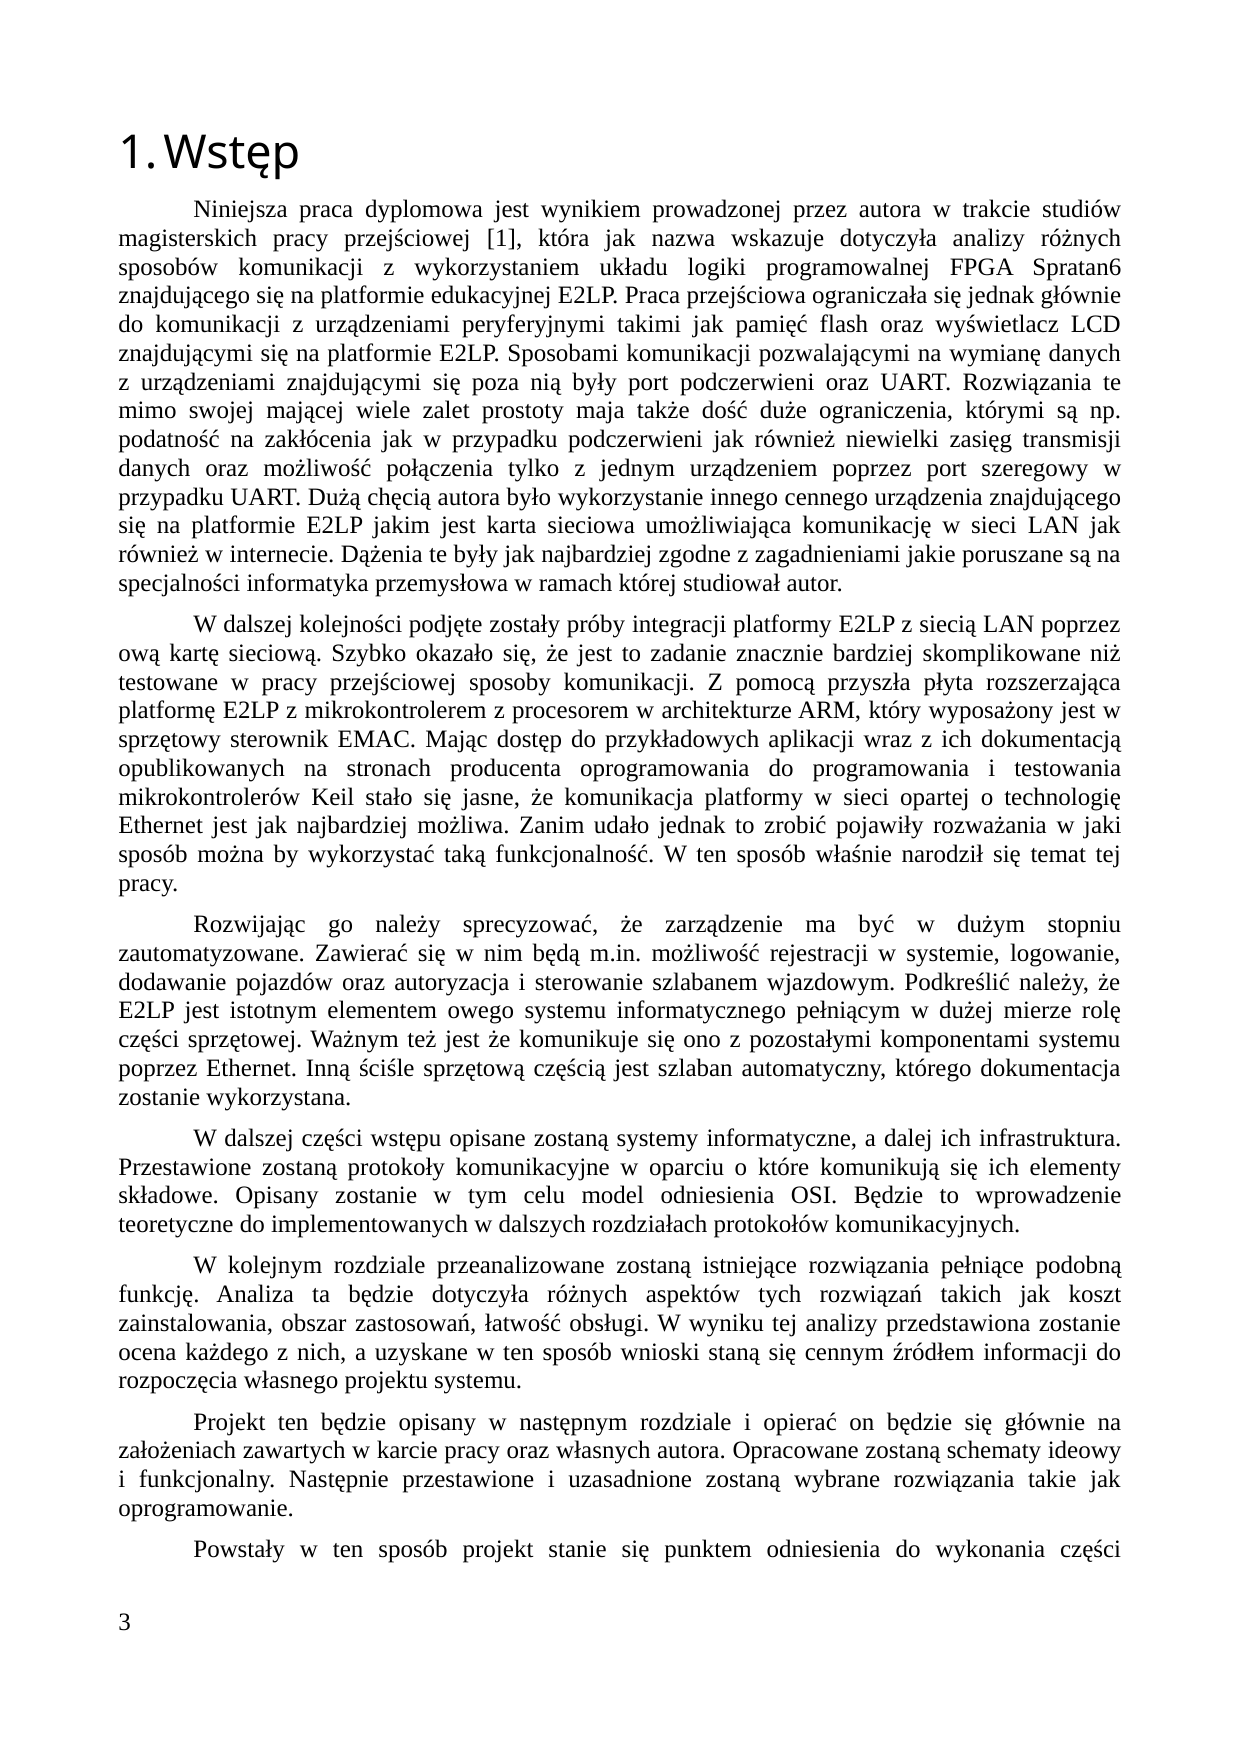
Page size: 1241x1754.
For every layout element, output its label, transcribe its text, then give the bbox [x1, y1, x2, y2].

text Projekt ten będzie opisany w następnym rozdziale i opierać on będzie się głównie na założeniach zawartych w karcie pracy oraz własnych autora. Opracowane zostaną schematy ideowy i funkcjonalny. Następnie przestawione i uzasadnione zostaną wybrane rozwiązania takie jak oprogramowanie. [118, 1407, 1122, 1522]
text W dalszej części wstępu opisane zostaną systemy informatyczne, a dalej ich infrastruktura. Przestawione zostaną protokoły komunikacyjne w oparciu o które komunikują się ich elementy składowe. Opisany zostanie w tym celu model odniesienia OSI. Będzie to wprowadzenie teoretyczne do implementowanych w dalszych rozdziałach protokołów komunikacyjnych. [118, 1123, 1122, 1238]
text W dalszej kolejności podjęte zostały próby integracji platformy E2LP z siecią LAN poprzez ową kartę sieciową. Szybko okazało się, że jest to zadanie znacznie bardziej skomplikowane niż testowane w pracy przejściowej sposoby komunikacji. Z pomocą przyszła płyta rozszerzająca platformę E2LP z mikrokontrolerem z procesorem w architekturze ARM, który wyposażony jest w sprzętowy sterownik EMAC. Mając dostęp do przykładowych aplikacji wraz z ich dokumentacją opublikowanych na stronach producenta oprogramowania do programowania i testowania mikrokontrolerów Keil stało się jasne, że komunikacja platformy w sieci opartej o technologię Ethernet jest jak najbardziej możliwa. Zanim udało jednak to zrobić pojawiły rozważania w jaki sposób można by wykorzystać taką funkcjonalność. W ten sposób właśnie narodził się temat tej pracy. [118, 609, 1122, 897]
text Rozwijając go należy sprecyzować, że zarządzenie ma być w dużym stopniu zautomatyzowane. Zawierać się w nim będą m.in. możliwość rejestracji w systemie, logowanie, dodawanie pojazdów oraz autoryzacja i sterowanie szlabanem wjazdowym. Podkreślić należy, że E2LP jest istotnym elementem owego systemu informatycznego pełniącym w dużej mierze rolę części sprzętowej. Ważnym też jest że komunikuje się ono z pozostałymi komponentami systemu poprzez Ethernet. Inną ściśle sprzętową częścią jest szlaban automatyczny, którego dokumentacja zostanie wykorzystana. [118, 909, 1122, 1110]
text Powstały w ten sposób projekt stanie się punktem odniesienia do wykonania części [118, 1534, 1122, 1563]
text Niniejsza praca dyplomowa jest wynikiem prowadzonej przez autora w trakcie studiów magisterskich pracy przejściowej [1], która jak nazwa wskazuje dotyczyła analizy różnych sposobów komunikacji z wykorzystaniem układu logiki programowalnej FPGA Spratan6 znajdującego się na platformie edukacyjnej E2LP. Praca przejściowa ograniczała się jednak głównie do komunikacji z urządzeniami peryferyjnymi takimi jak pamięć flash oraz wyświetlacz LCD znajdującymi się na platformie E2LP. Sposobami komunikacji pozwalającymi na wymianę danych z urządzeniami znajdującymi się poza nią były port podczerwieni oraz UART. Rozwiązania te mimo swojej mającej wiele zalet prostoty maja także dość duże ograniczenia, którymi są np. podatność na zakłócenia jak w przypadku podczerwieni jak również niewielki zasięg transmisji danych oraz możliwość połączenia tylko z jednym urządzeniem poprzez port szeregowy w przypadku UART. Dużą chęcią autora było wykorzystanie innego cennego urządzenia znajdującego się na platformie E2LP jakim jest karta sieciowa umożliwiająca komunikację w sieci LAN jak również w internecie. Dążenia te były jak najbardziej zgodne z zagadnieniami jakie poruszane są na specjalności informatyka przemysłowa w ramach której studiował autor. [118, 194, 1122, 597]
text W kolejnym rozdziale przeanalizowane zostaną istniejące rozwiązania pełniące podobną funkcję. Analiza ta będzie dotyczyła różnych aspektów tych rozwiązań takich jak koszt zainstalowania, obszar zastosowań, łatwość obsługi. W wyniku tej analizy przedstawiona zostanie ocena każdego z nich, a uzyskane w ten sposób wnioski staną się cennym źródłem informacji do rozpoczęcia własnego projektu systemu. [118, 1250, 1122, 1394]
subtitle Wstęp [118, 118, 1122, 182]
